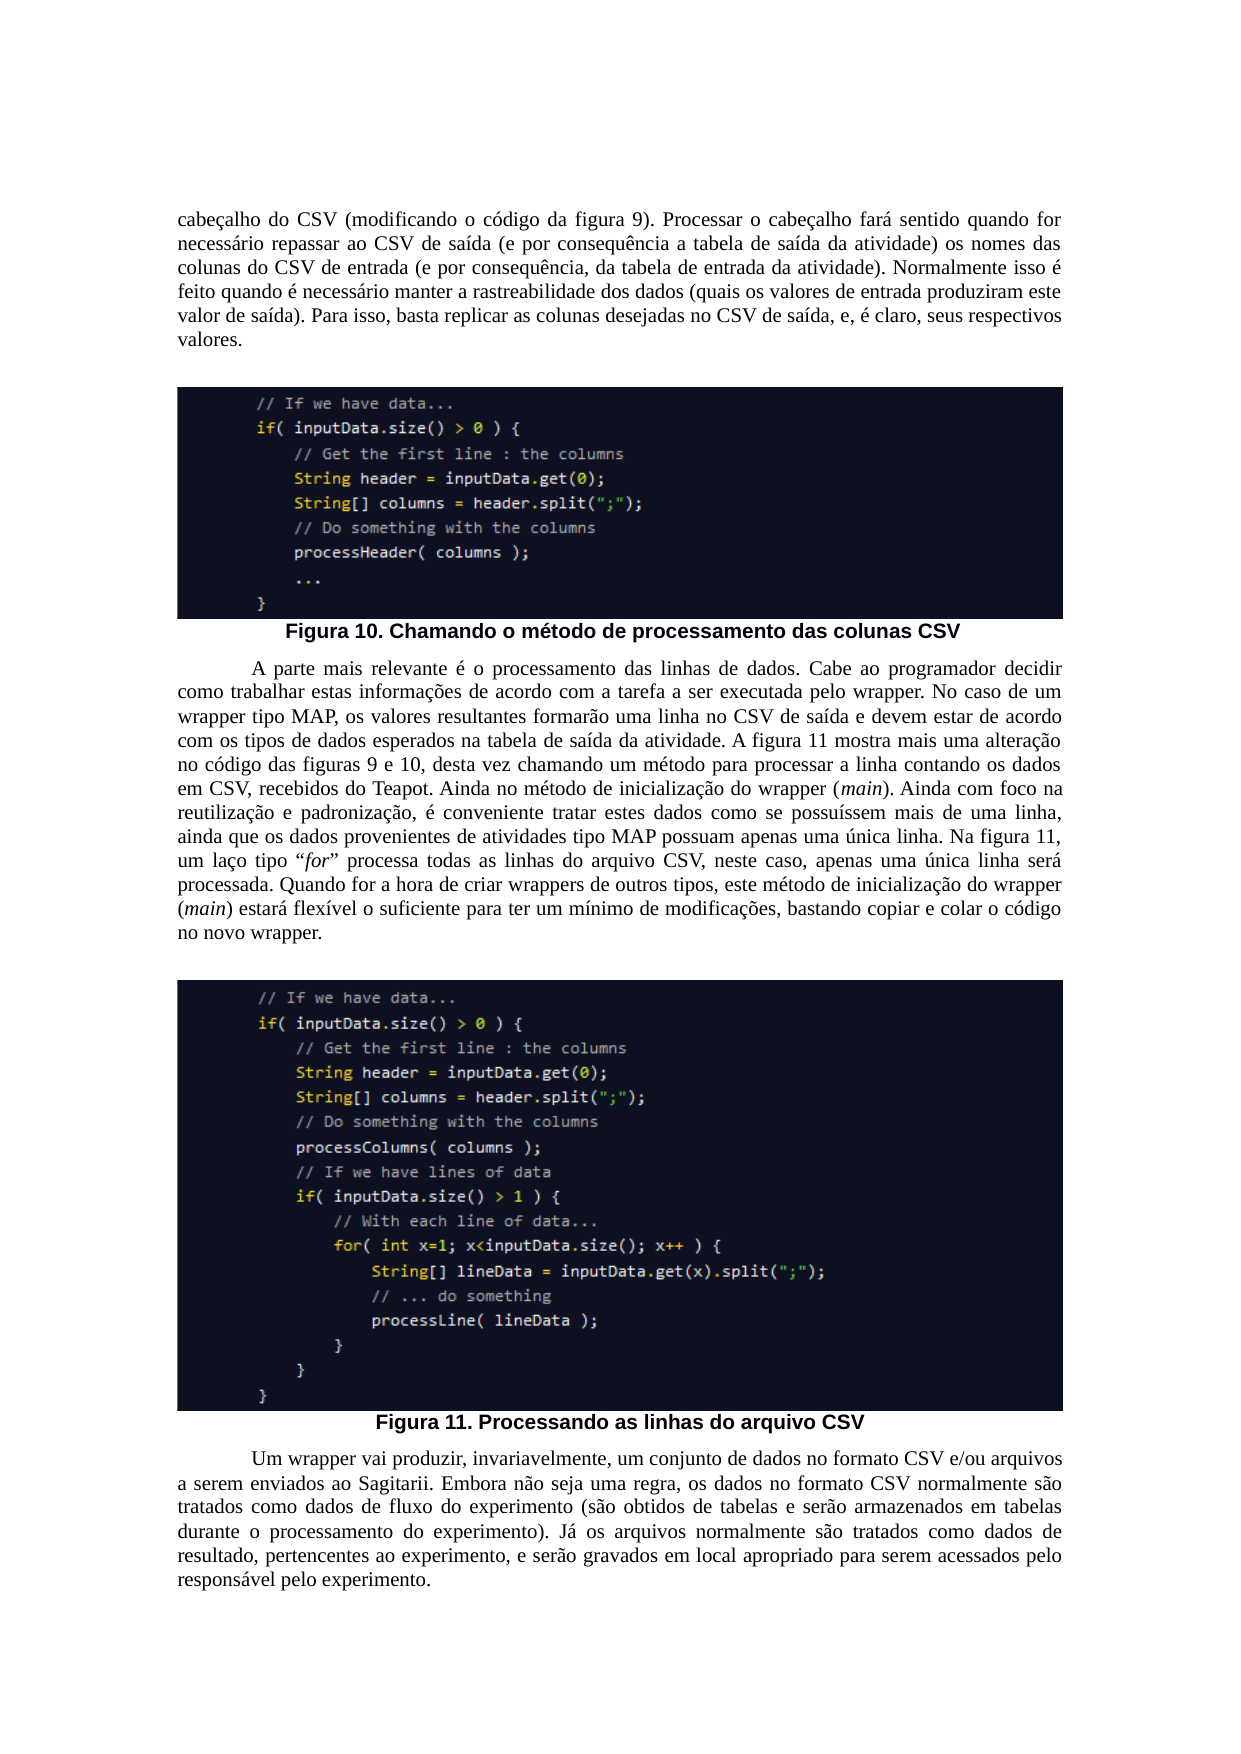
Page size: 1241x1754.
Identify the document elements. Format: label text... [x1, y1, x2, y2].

text Figura 11. Processando as linhas do arquivo CSV [224, 1411, 1016, 1434]
text A parte mais relevante é o processamento das linhas de dados. Cabe ao programador decidir como trabalhar estas informações de acordo com a tarefa a ser executada pelo wrapper. No caso de um wrapper tipo MAP, os valores resultantes formarão uma linha no CSV de saída e devem estar de acordo com os tipos de dados esperados na tabela de saída da atividade. A figura 11 mostra mais uma alteração no código das figuras 9 e 10, desta vez chamando um método para processar a linha contando os dados em CSV, recebidos do Teapot. Ainda no método de inicialização do wrapper (main). Ainda com foco na reutilização e padronização, é conveniente tratar estes dados como se possuíssem mais de uma linha, ainda que os dados provenientes de atividades tipo MAP possuam apenas uma única linha. Na figura 11, um laço tipo “for” processa todas as linhas do arquivo CSV, neste caso, apenas uma única linha será processada. Quando for a hora de criar wrappers de outros tipos, este método de inicialização do wrapper (main) estará flexível o suficiente para ter um mínimo de modificações, bastando copiar e colar o código no novo wrapper. [177, 655, 1063, 944]
text Um wrapper vai produzir, invariavelmente, um conjunto de dados no formato CSV e/ou arquivos a serem enviados ao Sagitarii. Embora não seja uma regra, os dados no formato CSV normalmente são tratados como dados de fluxo do experimento (são obtidos de tabelas e serão armazenados em tabelas durante o processamento do experimento). Já os arquivos normalmente são tratados como dados de resultado, pertencentes ao experimento, e serão gravados em local apropriado para serem acessados pelo responsável pelo experimento. [177, 1446, 1063, 1591]
text cabeçalho do CSV (modificando o código da figura 9). Processar o cabeçalho fará sentido quando for necessário repassar ao CSV de saída (e por consequência a tabela de saída da atividade) os nomes das colunas do CSV de entrada (e por consequência, da tabela de entrada da atividade). Normalmente isso é feito quando é necessário manter a rastreabilidade dos dados (quais os valores de entrada produziram este valor de saída). Para isso, basta replicar as colunas desejadas no CSV de saída, e, é claro, seus respectivos valores. [177, 207, 1063, 351]
text Figura 10. Chamando o método de processamento das colunas CSV [224, 619, 1016, 643]
